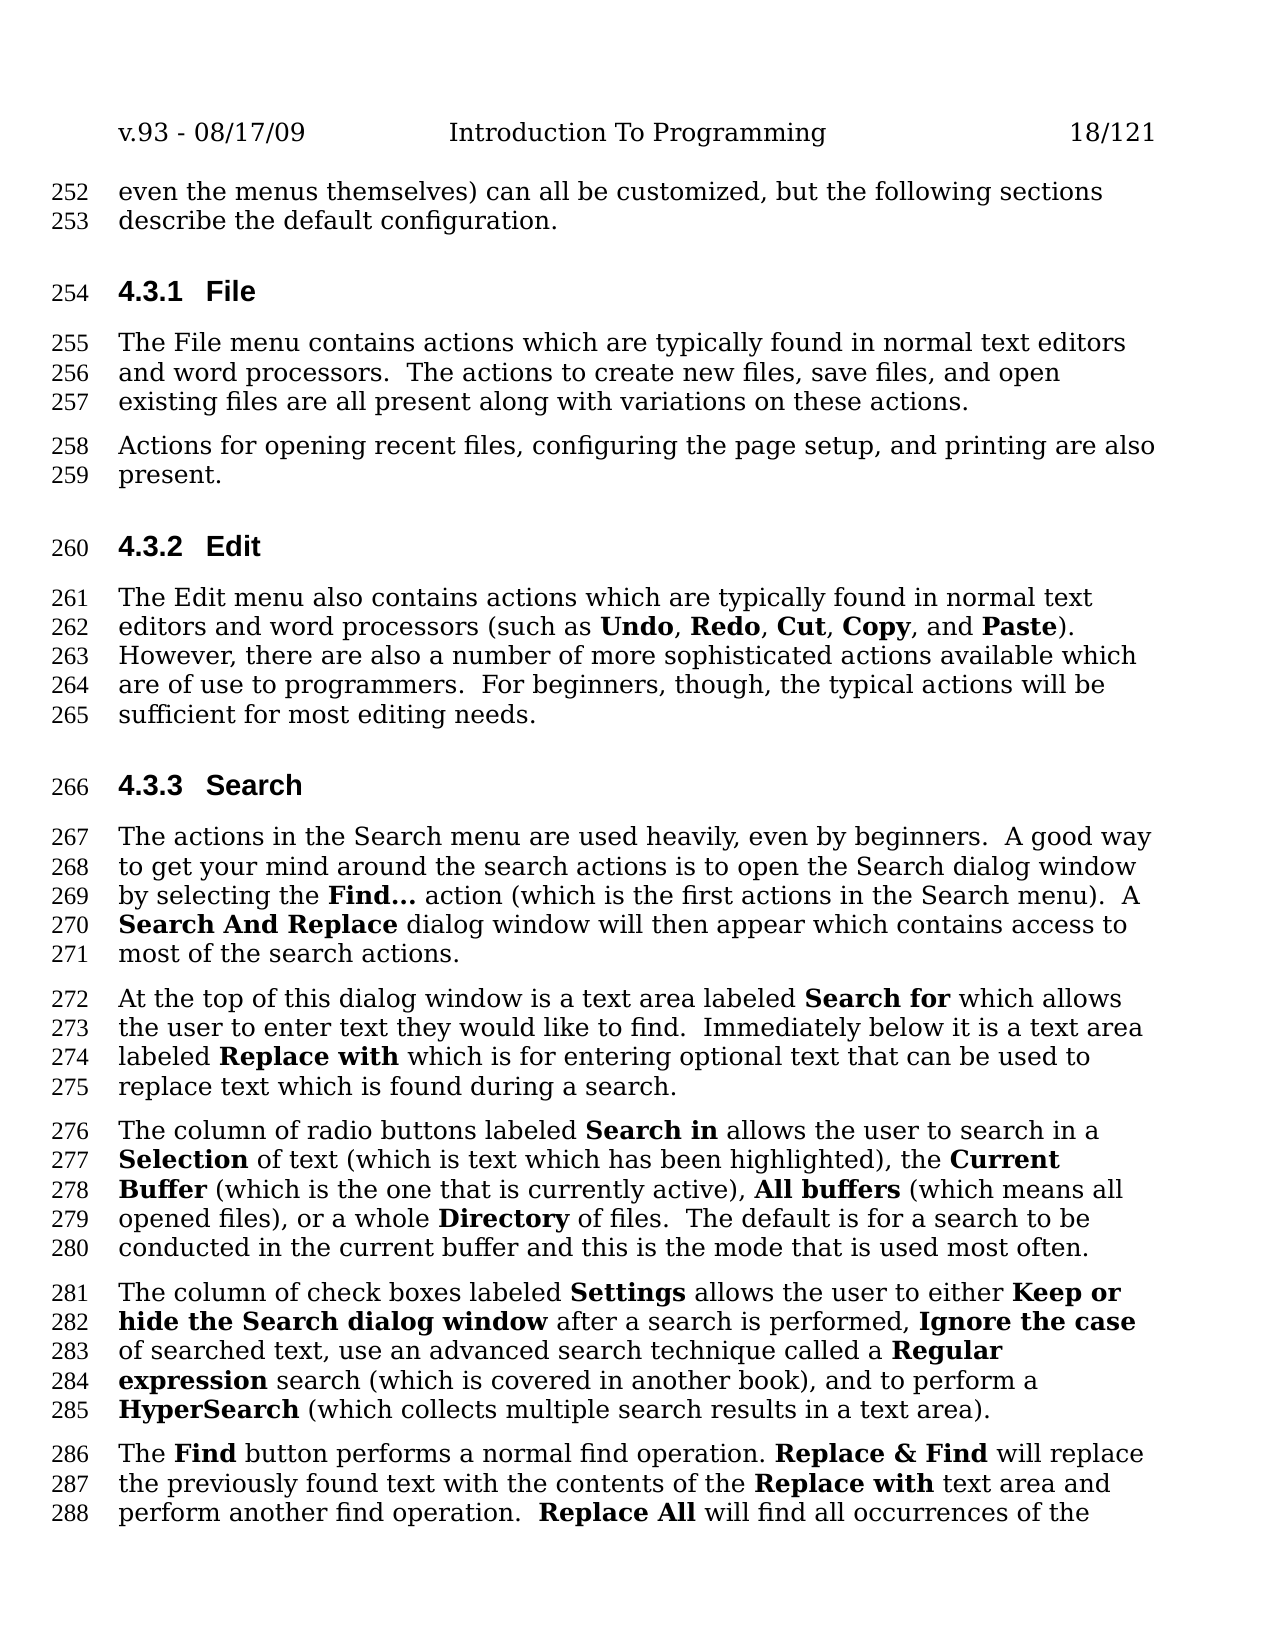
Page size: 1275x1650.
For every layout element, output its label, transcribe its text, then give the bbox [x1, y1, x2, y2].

subtitle File [118, 274, 1157, 308]
text The Edit menu also contains actions which are typically found in normal text editors and word processors (such as Undo, Redo, Cut, Copy, and Paste). However, there are also a number of more sophisticated actions available which are of use to programmers. For beginners, though, the typical actions will be sufficient for most editing needs. [118, 583, 1157, 729]
text Actions for opening recent files, configuring the page setup, and printing are also present. [118, 431, 1157, 489]
text The column of radio buttons labeled Search in allows the user to search in a Selection of text (which is text which has been highlighted), the Current Buffer (which is the one that is currently active), All buffers (which means all opened files), or a whole Directory of files. The default is for a search to be conducted in the current buffer and this is the mode that is used most often. [118, 1116, 1157, 1263]
subtitle Search [118, 768, 1157, 802]
text even the menus themselves) can all be customized, but the following sections describe the default configuration. [118, 177, 1157, 235]
text At the top of this dialog window is a text area labeled Search for which allows the user to enter text they would like to find. Immediately below it is a text area labeled Replace with which is for entering optional text that can be used to replace text which is found during a search. [118, 984, 1157, 1101]
text The column of check boxes labeled Settings allows the user to either Keep or hide the Search dialog window after a search is performed, Ignore the case of searched text, use an advanced search technique called a Regular expression search (which is covered in another book), and to perform a HyperSearch (which collects multiple search results in a text area). [118, 1278, 1157, 1424]
text The Find button performs a normal find operation. Replace & Find will replace the previously found text with the contents of the Replace with text area and perform another find operation. Replace All will find all occurrences of the [118, 1439, 1157, 1528]
text The actions in the Search menu are used heavily, even by beginners. A good way to get your mind around the search actions is to open the Search dialog window by selecting the Find... action (which is the first actions in the Search menu). A Search And Replace dialog window will then appear which contains access to most of the search actions. [118, 823, 1157, 969]
text The File menu contains actions which are typically found in normal text editors and word processors. The actions to create new files, save files, and open existing files are all present along with variations on these actions. [118, 329, 1157, 416]
subtitle Edit [118, 528, 1157, 562]
